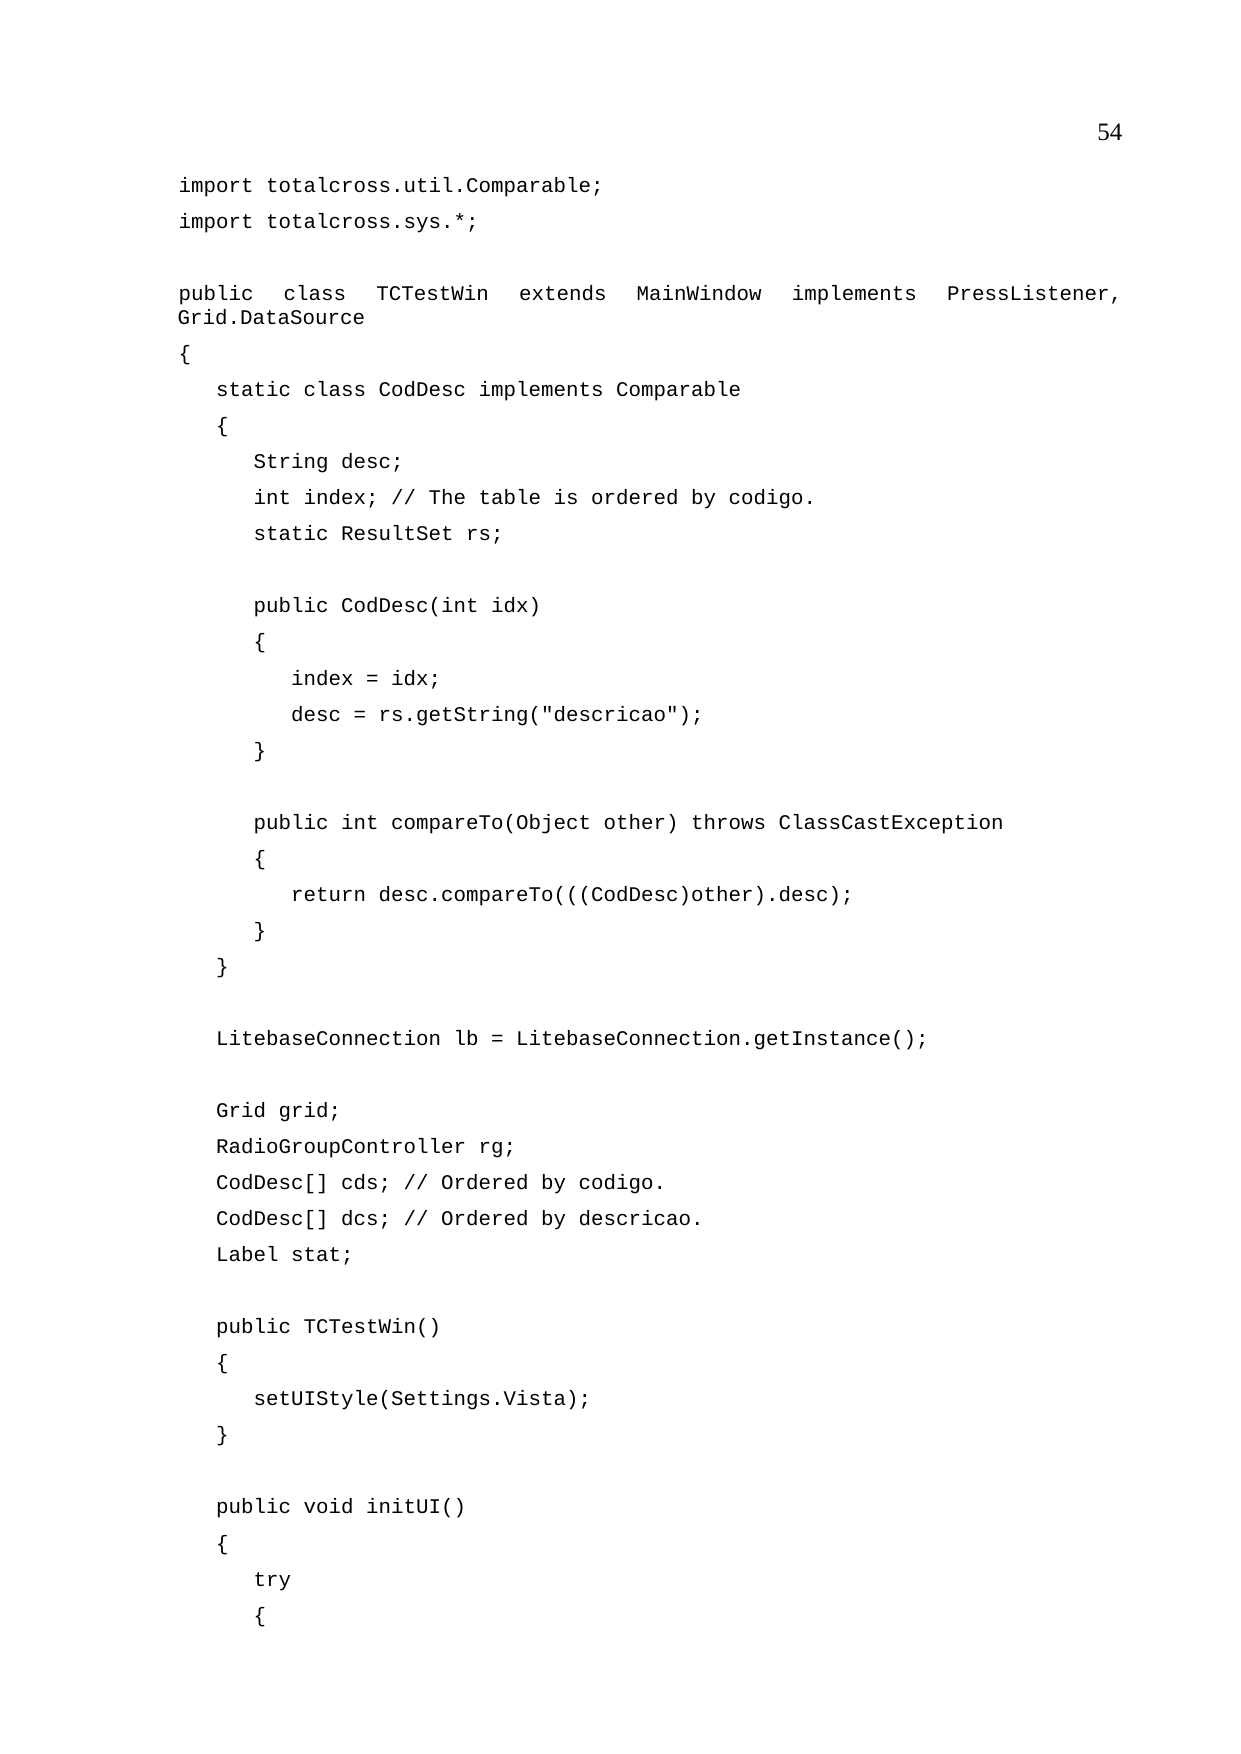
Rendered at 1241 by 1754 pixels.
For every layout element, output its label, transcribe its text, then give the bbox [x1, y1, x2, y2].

list public CodDesc(int idx) [177, 595, 1122, 619]
list } [177, 1424, 1122, 1448]
list { [177, 1604, 1122, 1628]
list return desc.compareTo(((CodDesc)other).desc); [177, 884, 1122, 907]
list { [177, 1532, 1122, 1556]
list public class TCTestWin extends MainWindow implements PressListener, Grid.DataSource [177, 283, 1122, 331]
list static class CodDesc implements Comparable [177, 379, 1122, 403]
list { [177, 343, 1122, 367]
list { [177, 1352, 1122, 1376]
list public void initUI() [177, 1496, 1122, 1520]
list Grid grid; [177, 1100, 1122, 1124]
list public TCTestWin() [177, 1316, 1122, 1340]
list setUIStyle(Settings.Vista); [177, 1388, 1122, 1412]
list { [177, 848, 1122, 871]
list index = idx; [177, 667, 1122, 691]
list LitebaseConnection lb = LitebaseConnection.getInstance(); [177, 1028, 1122, 1052]
list { [177, 631, 1122, 655]
list } [177, 920, 1122, 943]
list public int compareTo(Object other) throws ClassCastException [177, 812, 1122, 835]
list CodDesc[] dcs; // Ordered by descricao. [177, 1208, 1122, 1232]
list CodDesc[] cds; // Ordered by codigo. [177, 1172, 1122, 1196]
list try [177, 1568, 1122, 1592]
list } [177, 739, 1122, 763]
list import totalcross.sys.*; [177, 211, 1122, 235]
list RadioGroupController rg; [177, 1136, 1122, 1160]
list import totalcross.util.Comparable; [177, 175, 1122, 199]
list } [177, 956, 1122, 979]
list String desc; [177, 451, 1122, 475]
list desc = rs.getString("descricao"); [177, 703, 1122, 727]
list Label stat; [177, 1244, 1122, 1268]
list int index; // The table is ordered by codigo. [177, 487, 1122, 511]
list static ResultSet rs; [177, 523, 1122, 547]
list { [177, 415, 1122, 439]
